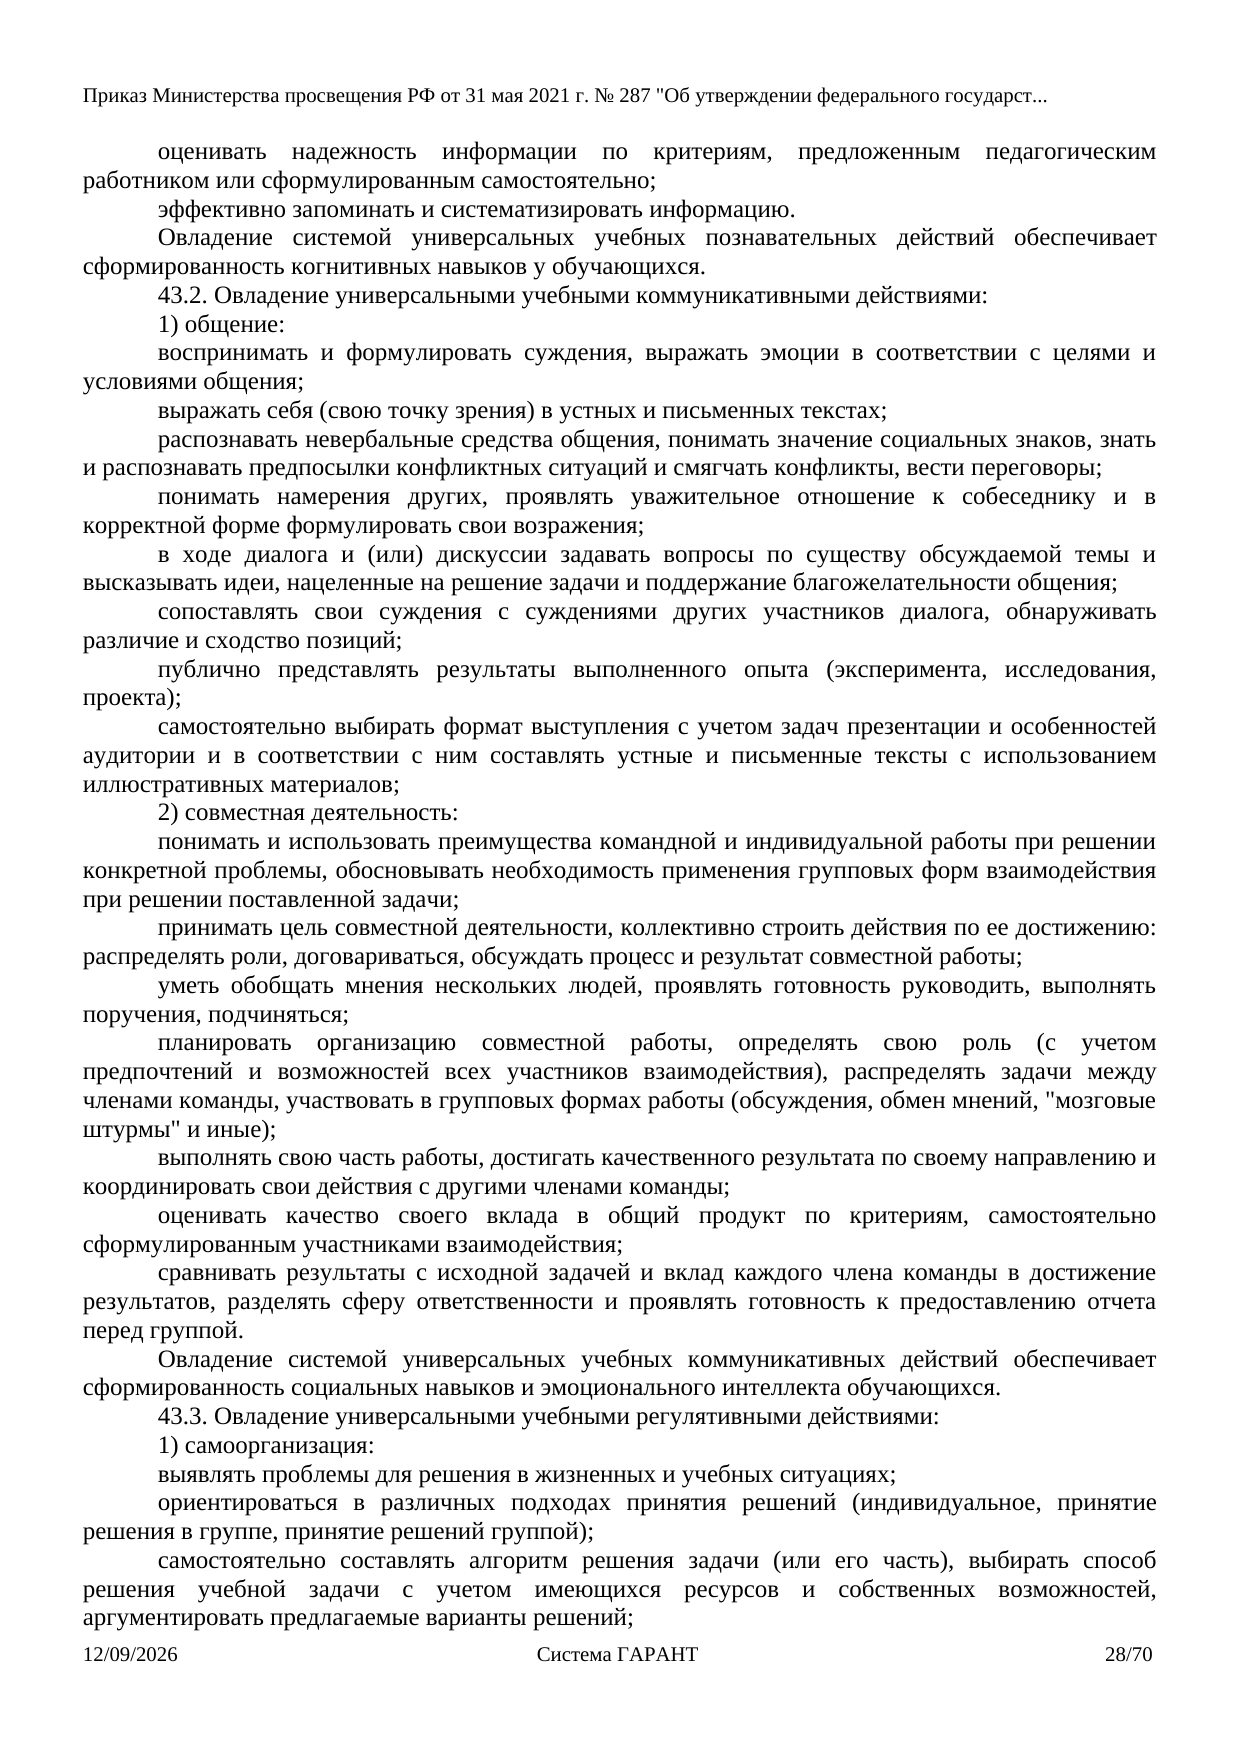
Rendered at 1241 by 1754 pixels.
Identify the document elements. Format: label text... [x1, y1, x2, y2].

text в ходе диалога и (или) дискуссии задавать вопросы по существу обсуждаемой темы и высказывать идеи, нацеленные на решение задачи и поддержание благожелательности общения; [83, 539, 1157, 596]
text оценивать качество своего вклада в общий продукт по критериям, самостоятельно сформулированным участниками взаимодействия; [83, 1200, 1157, 1257]
text публично представлять результаты выполненного опыта (эксперимента, исследования, проекта); [83, 654, 1157, 711]
text эффективно запоминать и систематизировать информацию. [83, 194, 1157, 222]
text понимать и использовать преимущества командной и индивидуальной работы при решении конкретной проблемы, обосновывать необходимость применения групповых форм взаимодействия при решении поставленной задачи; [83, 826, 1157, 912]
text выявлять проблемы для решения в жизненных и учебных ситуациях; [83, 1459, 1157, 1487]
text 43.2. Овладение универсальными учебными коммуникативными действиями: [83, 280, 1157, 309]
text принимать цель совместной деятельности, коллективно строить действия по ее достижению: распределять роли, договариваться, обсуждать процесс и результат совместной работы; [83, 912, 1157, 970]
text уметь обобщать мнения нескольких людей, проявлять готовность руководить, выполнять поручения, подчиняться; [83, 970, 1157, 1027]
text 1) самоорганизация: [83, 1430, 1157, 1459]
text Овладение системой универсальных учебных коммуникативных действий обеспечивает сформированность социальных навыков и эмоционального интеллекта обучающихся. [83, 1344, 1157, 1401]
text оценивать надежность информации по критериям, предложенным педагогическим работником или сформулированным самостоятельно; [83, 136, 1157, 194]
text 1) общение: [83, 309, 1157, 337]
text планировать организацию совместной работы, определять свою роль (с учетом предпочтений и возможностей всех участников взаимодействия), распределять задачи между членами команды, участвовать в групповых формах работы (обсуждения, обмен мнений, "мозговые штурмы" и иные); [83, 1027, 1157, 1142]
text 2) совместная деятельность: [83, 797, 1157, 826]
text выполнять свою часть работы, достигать качественного результата по своему направлению и координировать свои действия с другими членами команды; [83, 1142, 1157, 1200]
text сравнивать результаты с исходной задачей и вклад каждого члена команды в достижение результатов, разделять сферу ответственности и проявлять готовность к предоставлению отчета перед группой. [83, 1257, 1157, 1344]
text ориентироваться в различных подходах принятия решений (индивидуальное, принятие решения в группе, принятие решений группой); [83, 1487, 1157, 1545]
text выражать себя (свою точку зрения) в устных и письменных текстах; [83, 395, 1157, 424]
text распознавать невербальные средства общения, понимать значение социальных знаков, знать и распознавать предпосылки конфликтных ситуаций и смягчать конфликты, вести переговоры; [83, 424, 1157, 481]
text 43.3. Овладение универсальными учебными регулятивными действиями: [83, 1401, 1157, 1430]
text самостоятельно составлять алгоритм решения задачи (или его часть), выбирать способ решения учебной задачи с учетом имеющихся ресурсов и собственных возможностей, аргументировать предлагаемые варианты решений; [83, 1545, 1157, 1631]
text воспринимать и формулировать суждения, выражать эмоции в соответствии с целями и условиями общения; [83, 337, 1157, 395]
text сопоставлять свои суждения с суждениями других участников диалога, обнаруживать различие и сходство позиций; [83, 596, 1157, 654]
text понимать намерения других, проявлять уважительное отношение к собеседнику и в корректной форме формулировать свои возражения; [83, 481, 1157, 539]
text самостоятельно выбирать формат выступления с учетом задач презентации и особенностей аудитории и в соответствии с ним составлять устные и письменные тексты с использованием иллюстративных материалов; [83, 711, 1157, 797]
text Овладение системой универсальных учебных познавательных действий обеспечивает сформированность когнитивных навыков у обучающихся. [83, 222, 1157, 280]
